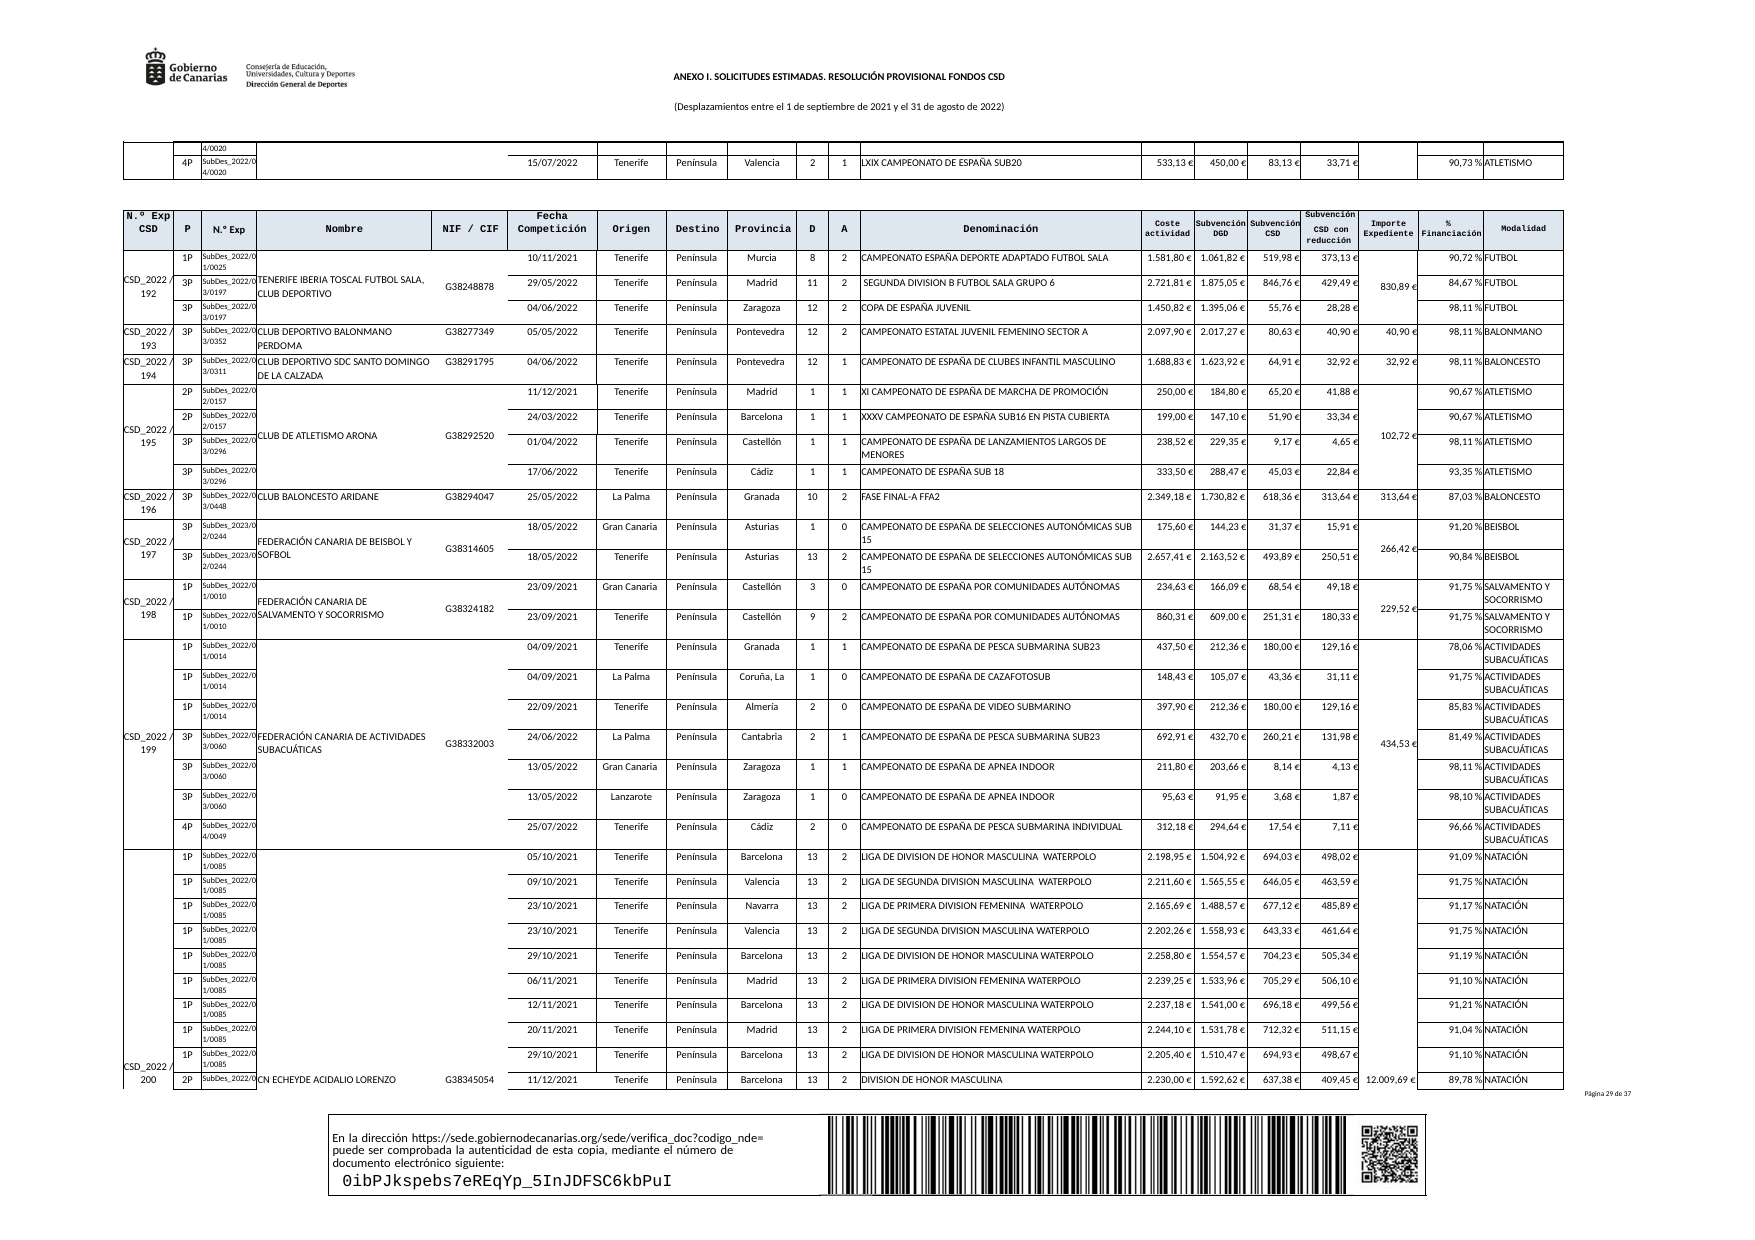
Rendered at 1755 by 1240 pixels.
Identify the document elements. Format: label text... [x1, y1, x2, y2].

table_cell 15,91 € [1301, 520, 1358, 549]
table_cell 2.239,25 € [1142, 974, 1194, 997]
table_cell Cádiz [728, 465, 796, 489]
table_cell Granada [728, 490, 796, 519]
table_cell Península [667, 974, 727, 997]
table_cell 09/10/2021 [508, 875, 596, 898]
table_cell 3P [174, 276, 201, 299]
table_cell ACTIVIDADES SUBACUÁTICAS [1484, 640, 1563, 669]
table_header N.º Exp CSD [124, 211, 173, 250]
table_cell 493,89 € [1248, 550, 1300, 579]
table_cell 260,21 € [1248, 730, 1300, 759]
table_cell 91,19 % [1418, 949, 1483, 973]
table_cell 81,49 % [1418, 730, 1483, 759]
table_cell CLUB DE ATLETISMO ARONA [257, 385, 432, 489]
table_cell 98,11 % [1418, 325, 1483, 354]
table_cell Asturias [728, 550, 796, 579]
table_cell G38292520 [432, 385, 507, 489]
table_header Provincia [728, 211, 796, 250]
table_cell FUTBOL [1484, 251, 1563, 275]
table_cell Península [667, 610, 727, 639]
table_cell CAMPEONATO DE ESPAÑA POR COMUNIDADES AUTÓNOMAS [861, 580, 1141, 609]
table_cell 98,11 % [1418, 355, 1483, 384]
table_cell 33,34 € [1301, 410, 1358, 434]
table_cell 1 [797, 385, 828, 409]
table_cell 3P [174, 790, 201, 819]
table_cell 184,80 € [1195, 385, 1247, 409]
table_cell 830,89 € [1359, 251, 1417, 324]
table_cell CAMPEONATO DE ESPAÑA DE SELECCIONES AUTONÓMICAS SUB 15 [861, 550, 1141, 579]
table_cell SubDes_2022/0 4/0020 [202, 156, 256, 179]
table_cell G38314605 [432, 520, 507, 579]
table_cell SubDes_2022/0 4/0049 [202, 820, 256, 849]
table_cell 32,92 € [1301, 355, 1358, 384]
table_cell 91,04 % [1418, 1023, 1483, 1047]
table_cell 13 [797, 999, 828, 1022]
table_cell ATLETISMO [1484, 385, 1563, 409]
table_cell 212,36 € [1195, 700, 1247, 729]
table_cell CAMPEONATO DE ESPAÑA DE CLUBES INFANTIL MASCULINO [861, 355, 1141, 384]
table_cell 22,84 € [1301, 465, 1358, 489]
table_cell SALVAMENTO Y SOCORRISMO [1484, 610, 1563, 639]
table_cell 2 [829, 850, 860, 873]
table_cell Murcia [728, 251, 796, 275]
table_cell 1 [797, 410, 828, 434]
table_cell NATACIÓN [1484, 1073, 1563, 1088]
table_header P [174, 211, 201, 250]
table_cell 90,72 % [1418, 251, 1483, 275]
table_cell 85,83 % [1418, 700, 1483, 729]
table_cell 13/05/2022 [508, 760, 596, 789]
table_cell Tenerife [597, 700, 666, 729]
table_header A [829, 211, 860, 250]
table_cell Barcelona [728, 1073, 796, 1088]
table_cell SubDes_2022/0 3/0197 [202, 276, 256, 299]
table_cell 432,70 € [1195, 730, 1247, 759]
table_cell CSD_2022 /196 [124, 490, 173, 519]
table_cell 41,88 € [1301, 385, 1358, 409]
table_cell 2.237,18 € [1142, 999, 1194, 1022]
table_cell Castellón [728, 580, 796, 609]
table_cell 10 [797, 490, 828, 519]
table_cell [861, 143, 1141, 155]
table_cell Barcelona [728, 410, 796, 434]
table_cell NATACIÓN [1484, 875, 1563, 898]
table_cell 11/12/2021 [508, 385, 597, 409]
table_cell 1.541,00 € [1195, 999, 1247, 1022]
table_cell SubDes_2022/0 1/0085 [202, 924, 256, 948]
table_cell ATLETISMO [1484, 435, 1563, 464]
table_cell 84,67 % [1418, 276, 1483, 299]
table_cell Península [667, 670, 727, 699]
table_cell Tenerife [597, 1073, 666, 1088]
table_cell Tenerife [598, 410, 666, 434]
table_cell 25/05/2022 [508, 490, 596, 519]
table_cell 1 [797, 670, 828, 699]
table_cell 294,64 € [1195, 820, 1247, 849]
table_header Origen [598, 211, 666, 250]
table_cell 13 [797, 875, 828, 898]
table_cell Península [667, 385, 727, 409]
table_cell SubDes_2022/0 1/0085 [202, 875, 256, 898]
table_cell [728, 143, 796, 155]
table_cell 91,75 % [1418, 670, 1483, 699]
table_cell Coruña, La [728, 670, 796, 699]
table_cell 2P [174, 1073, 201, 1088]
table_cell 250,51 € [1301, 550, 1358, 579]
table_cell 712,32 € [1248, 1023, 1300, 1047]
table_cell CAMPEONATO ESPAÑA DEPORTE ADAPTADO FUTBOL SALA [861, 251, 1141, 275]
table_cell 105,07 € [1195, 670, 1247, 699]
table_cell 1P [174, 1023, 201, 1047]
table_cell 333,50 € [1142, 465, 1194, 489]
table_cell 10/11/2021 [508, 251, 596, 275]
table_cell CAMPEONATO DE ESPAÑA DE APNEA INDOOR [861, 760, 1141, 789]
table_cell 397,90 € [1142, 700, 1194, 729]
table_cell CLUB DEPORTIVO BALONMANO PERDOMA [257, 325, 432, 354]
table_cell 1.510,47 € [1195, 1048, 1247, 1072]
table_cell ACTIVIDADES SUBACUÁTICAS [1484, 700, 1563, 729]
table_cell 13 [797, 1073, 828, 1088]
table_header Denominación [861, 211, 1141, 250]
table_cell LIGA DE PRIMERA DIVISION FEMENINA WATERPOLO [861, 899, 1141, 923]
table_cell Península [667, 790, 727, 819]
table_cell 1.875,05 € [1195, 276, 1247, 299]
table_cell SubDes_2022/0 1/0085 [202, 1023, 256, 1047]
table_cell 1.558,93 € [1195, 924, 1247, 948]
table_cell 2 [829, 610, 860, 639]
table_cell 95,63 € [1142, 790, 1194, 819]
table_cell 1P [174, 580, 201, 609]
table_cell NATACIÓN [1484, 850, 1563, 873]
table_cell 31,37 € [1248, 520, 1300, 549]
table_cell 1P [174, 640, 201, 669]
table_cell Tenerife [597, 355, 666, 384]
table_cell 29/10/2021 [508, 1048, 596, 1072]
table_cell 692,91 € [1142, 730, 1194, 759]
table_cell 91,75 % [1418, 580, 1483, 609]
table_cell SubDes_2022/0 1/0085 [202, 949, 256, 973]
table_cell 1P [174, 924, 201, 948]
table_cell 2 [829, 490, 860, 519]
table_cell 498,67 € [1301, 1048, 1358, 1072]
table_cell 238,52 € [1142, 435, 1194, 464]
table_cell ATLETISMO [1484, 156, 1563, 179]
table_cell [1301, 143, 1358, 155]
table_cell 533,13 € [1142, 156, 1194, 179]
table_cell CAMPEONATO DE ESPAÑA DE LANZAMIENTOS LARGOS DE MENORES [861, 435, 1141, 464]
table_cell 91,75 % [1418, 875, 1483, 898]
table_cell [1248, 143, 1300, 155]
table_cell SubDes_2022/0 1/0010 [202, 610, 256, 639]
table_cell Granada [728, 640, 796, 669]
table_header Destino [667, 211, 727, 250]
table_cell LIGA DE SEGUNDA DIVISION MASCULINA WATERPOLO [861, 875, 1141, 898]
table_cell 1P [174, 610, 201, 639]
table_cell 2 [829, 899, 860, 923]
table_cell 2 [797, 700, 828, 729]
table_cell Península [667, 850, 727, 873]
table_cell BALONCESTO [1484, 490, 1563, 519]
table_cell CSD_2022 /200 [124, 850, 173, 1088]
table_cell 434,53 € [1359, 640, 1417, 849]
table_cell SubDes_2022/0 1/0010 [202, 580, 256, 609]
table_cell CAMPEONATO DE ESPAÑA DE VIDEO SUBMARINO [861, 700, 1141, 729]
table_cell 180,00 € [1248, 640, 1300, 669]
table_cell 2.349,18 € [1142, 490, 1194, 519]
table_cell 3P [174, 730, 201, 759]
table_cell 91,75 % [1418, 924, 1483, 948]
table_cell Tenerife [597, 550, 666, 579]
table_cell 3 [797, 580, 828, 609]
table_cell Gran Canaria [597, 580, 666, 609]
table_cell 229,52 € [1359, 580, 1417, 639]
table_cell [667, 143, 727, 155]
table_cell 33,71 € [1301, 156, 1358, 179]
table_cell 2 [829, 550, 860, 579]
table_cell 13 [797, 1048, 828, 1072]
table_cell Península [667, 640, 727, 669]
table_cell 846,76 € [1248, 276, 1300, 299]
table_cell 288,47 € [1195, 465, 1247, 489]
table_cell SubDes_2022/0 1/0085 [202, 850, 256, 873]
table_cell 1 [829, 465, 860, 489]
table_cell 1P [174, 974, 201, 997]
table_cell Tenerife [597, 1023, 666, 1047]
table_cell 2P [174, 385, 201, 409]
table_cell 618,36 € [1248, 490, 1300, 519]
table_header Importe Expediente [1359, 211, 1418, 250]
table_cell 1P [174, 999, 201, 1022]
table_cell 2 [829, 974, 860, 997]
table_cell CSD_2022 /194 [124, 355, 173, 384]
table_cell Península [667, 1073, 727, 1088]
table_cell 211,80 € [1142, 760, 1194, 789]
table_cell Península [667, 410, 727, 434]
table_cell Península [667, 899, 727, 923]
table_cell SubDes_2022/0 3/0352 [202, 325, 256, 354]
table_cell Madrid [728, 1023, 796, 1047]
table_cell [598, 143, 666, 155]
table_cell 1.554,57 € [1195, 949, 1247, 973]
table_cell SubDes_2022/0 2/0157 [202, 385, 256, 409]
table_cell [1418, 143, 1483, 155]
table_cell 1 [797, 520, 828, 549]
table_cell Península [667, 156, 727, 179]
table_cell XXXV CAMPEONATO DE ESPAÑA SUB16 EN PISTA CUBIERTA [861, 410, 1141, 434]
table_cell 234,63 € [1142, 580, 1194, 609]
table_cell 12 [797, 355, 828, 384]
table_cell Península [667, 700, 727, 729]
table_cell 131,98 € [1301, 730, 1358, 759]
table_cell 0 [829, 580, 860, 609]
table_cell 18/05/2022 [508, 550, 596, 579]
table_cell CAMPEONATO DE ESPAÑA DE PESCA SUBMARINA INDIVIDUAL [861, 820, 1141, 849]
table_cell 1P [174, 1048, 201, 1072]
table_cell FEDERACIÓN CANARIA DE SALVAMENTO Y SOCORRISMO [257, 580, 432, 639]
table_header Coste actividad [1142, 211, 1194, 250]
table_cell 2 [829, 251, 860, 275]
table_cell 13 [797, 924, 828, 948]
table_cell 40,90 € [1301, 325, 1358, 354]
table_cell Península [667, 550, 727, 579]
table_cell Tenerife [597, 875, 666, 898]
table_cell 2 [829, 924, 860, 948]
table_cell Tenerife [597, 899, 666, 923]
table_cell Gran Canaria [597, 520, 666, 549]
table_cell Península [667, 875, 727, 898]
table_cell Gran Canaria [597, 760, 666, 789]
table_cell Madrid [728, 385, 796, 409]
table_cell LIGA DE DIVISION DE HONOR MASCULINA WATERPOLO [861, 949, 1141, 973]
table_cell Tenerife [598, 385, 666, 409]
table_cell SubDes_2022/0 2/0157 [202, 410, 256, 434]
table_cell 463,59 € [1301, 875, 1358, 898]
table_cell 11 [797, 276, 828, 299]
table_cell 609,00 € [1195, 610, 1247, 639]
table_cell SubDes_2023/0 2/0244 [202, 520, 256, 549]
table_cell FEDERACIÓN CANARIA DE ACTIVIDADES SUBACUÁTICAS [257, 640, 432, 849]
table_cell 4/0020 [202, 143, 256, 155]
table_cell 93,35 % [1418, 465, 1483, 489]
table_cell G38248878 [432, 251, 507, 324]
table_cell 1,87 € [1301, 790, 1358, 819]
table_header % Financiación [1419, 211, 1483, 250]
table_cell 129,16 € [1301, 640, 1358, 669]
table_cell Península [667, 520, 727, 549]
table_cell CSD_2022 /197 [124, 520, 173, 579]
table_cell 1P [174, 875, 201, 898]
table_cell Tenerife [597, 924, 666, 948]
table_cell 8,14 € [1248, 760, 1300, 789]
table_cell CAMPEONATO ESTATAL JUVENIL FEMENINO SECTOR A [861, 325, 1141, 354]
table_cell 23/09/2021 [508, 580, 596, 609]
table_cell 485,89 € [1301, 899, 1358, 923]
table_cell 203,66 € [1195, 760, 1247, 789]
table_cell 04/09/2021 [508, 640, 596, 669]
table_cell Valencia [728, 924, 796, 948]
table_cell 2.163,52 € [1195, 550, 1247, 579]
table_cell Tenerife [597, 276, 666, 299]
table_cell La Palma [597, 670, 666, 699]
table_cell 3P [174, 760, 201, 789]
table_cell 860,31 € [1142, 610, 1194, 639]
table_cell 643,33 € [1248, 924, 1300, 948]
table_cell 11/12/2021 [508, 1073, 597, 1088]
table_cell [174, 143, 201, 155]
table_cell Tenerife [597, 251, 666, 275]
table_cell 98,10 % [1418, 790, 1483, 819]
table_cell SubDes_2022/0 3/0197 [202, 301, 256, 324]
table_cell Tenerife [597, 640, 666, 669]
table_cell 175,60 € [1142, 520, 1194, 549]
table_cell SubDes_2022/0 1/0014 [202, 640, 256, 669]
table_cell 1.395,06 € [1195, 301, 1247, 324]
table_cell Península [667, 580, 727, 609]
table_cell 1.504,92 € [1195, 850, 1247, 873]
table_cell SubDes_2022/0 1/0085 [202, 974, 256, 997]
table_cell 90,73 % [1418, 156, 1483, 179]
table_cell 212,36 € [1195, 640, 1247, 669]
table_cell CN ECHEYDE ACIDALIO LORENZO [257, 850, 432, 1088]
table_cell 80,63 € [1248, 325, 1300, 354]
table_cell SubDes_2022/0 3/0448 [202, 490, 256, 519]
table_header N.º Exp [202, 211, 256, 250]
table_cell 499,56 € [1301, 999, 1358, 1022]
table_cell SubDes_2022/0 1/0085 [202, 1048, 256, 1072]
table_cell 0 [829, 670, 860, 699]
table_cell 2.097,90 € [1142, 325, 1194, 354]
table_cell Península [667, 251, 727, 275]
table_cell 04/09/2021 [508, 670, 596, 699]
table_cell COPA DE ESPAÑA JUVENIL [861, 301, 1141, 324]
table_cell 18/05/2022 [508, 520, 596, 549]
table_cell Zaragoza [728, 790, 796, 819]
table_cell Zaragoza [728, 760, 796, 789]
table_cell 40,90 € [1359, 325, 1417, 354]
table_cell 1 [829, 156, 860, 179]
table_cell Península [667, 1048, 727, 1072]
table_cell Barcelona [728, 999, 796, 1022]
table_cell [1484, 143, 1563, 155]
table_cell 1.531,78 € [1195, 1023, 1247, 1047]
table_cell Madrid [728, 276, 796, 299]
table_cell 1P [174, 899, 201, 923]
table_cell 694,93 € [1248, 1048, 1300, 1072]
table_cell Cantabria [728, 730, 796, 759]
table_cell 12/11/2021 [508, 999, 596, 1022]
table_cell 15/07/2022 [508, 156, 597, 179]
table_cell 429,49 € [1301, 276, 1358, 299]
table_cell 1P [174, 850, 201, 873]
table_cell SubDes_2022/0 1/0014 [202, 670, 256, 699]
table_cell 461,64 € [1301, 924, 1358, 948]
table_cell SubDes_2022/0 [202, 1073, 256, 1088]
table_cell 180,00 € [1248, 700, 1300, 729]
table_cell 148,43 € [1142, 670, 1194, 699]
table_cell 23/09/2021 [508, 610, 596, 639]
table_cell 51,90 € [1248, 410, 1300, 434]
table_cell [1142, 143, 1194, 155]
table_cell 1.488,57 € [1195, 899, 1247, 923]
table_cell 1 [797, 465, 828, 489]
table_cell 2 [829, 276, 860, 299]
table_cell Tenerife [597, 610, 666, 639]
table_cell 3P [174, 490, 201, 519]
table_cell 8 [797, 251, 828, 275]
table_cell Tenerife [597, 949, 666, 973]
table_cell FEDERACIÓN CANARIA DE BEISBOL Y SOFBOL [257, 520, 432, 579]
table_cell 266,42 € [1359, 520, 1417, 579]
table_cell 312,18 € [1142, 820, 1194, 849]
table_cell 637,38 € [1248, 1073, 1300, 1088]
table_header Nombre [257, 211, 431, 250]
table_cell 1 [797, 640, 828, 669]
table_cell 1P [174, 700, 201, 729]
table_cell 2 [829, 1073, 860, 1088]
table_cell 9,17 € [1248, 435, 1300, 464]
table_cell 55,76 € [1248, 301, 1300, 324]
table_cell 2 [829, 875, 860, 898]
table_cell Península [667, 490, 727, 519]
table_cell 98,11 % [1418, 760, 1483, 789]
table_cell SALVAMENTO Y SOCORRISMO [1484, 580, 1563, 609]
table_cell Península [667, 820, 727, 849]
table_cell [1195, 143, 1247, 155]
table_cell 91,10 % [1418, 974, 1483, 997]
table_cell [1359, 143, 1417, 179]
table_cell Tenerife [597, 435, 666, 464]
table_cell Península [667, 435, 727, 464]
table_cell 166,09 € [1195, 580, 1247, 609]
table_cell CAMPEONATO DE ESPAÑA DE PESCA SUBMARINA SUB23 [861, 640, 1141, 669]
table_cell BEISBOL [1484, 550, 1563, 579]
table_header Modalidad [1484, 211, 1563, 250]
table_cell 12 [797, 325, 828, 354]
table_cell 98,11 % [1418, 301, 1483, 324]
table_cell CLUB BALONCESTO ARIDANE [257, 490, 432, 519]
table_cell Península [667, 999, 727, 1022]
table_cell Valencia [728, 875, 796, 898]
table_cell [124, 143, 173, 179]
table_cell 646,05 € [1248, 875, 1300, 898]
table_cell CAMPEONATO DE ESPAÑA DE CAZAFOTOSUB [861, 670, 1141, 699]
table_cell 147,10 € [1195, 410, 1247, 434]
table_cell 1 [797, 760, 828, 789]
table_cell Península [667, 301, 727, 324]
table_cell 90,67 % [1418, 410, 1483, 434]
table_header Subvención CSD con reducción [1301, 211, 1358, 250]
table_cell Madrid [728, 974, 796, 997]
table_cell Tenerife [598, 156, 666, 179]
table_cell [508, 143, 597, 155]
table_cell G38324182 [432, 580, 507, 639]
table_cell 0 [829, 700, 860, 729]
table_cell SubDes_2022/0 3/0060 [202, 730, 256, 759]
table_cell 2.211,60 € [1142, 875, 1194, 898]
table_cell FASE FINAL-A FFA2 [861, 490, 1141, 519]
table_cell 251,31 € [1248, 610, 1300, 639]
table_cell SubDes_2022/0 3/0296 [202, 435, 256, 464]
table_cell Península [667, 760, 727, 789]
table_cell SEGUNDA DIVISION B FUTBOL SALA GRUPO 6 [861, 276, 1141, 299]
table_cell 1P [174, 251, 201, 275]
table_cell 2.165,69 € [1142, 899, 1194, 923]
table_cell 06/11/2021 [508, 974, 596, 997]
table_cell Península [667, 924, 727, 948]
table_cell Península [667, 730, 727, 759]
table_cell Castellón [728, 610, 796, 639]
table_cell Tenerife [597, 820, 666, 849]
table_cell 696,18 € [1248, 999, 1300, 1022]
table_cell Pontevedra [728, 355, 796, 384]
table_cell TENERIFE IBERIA TOSCAL FUTBOL SALA, CLUB DEPORTIVO [257, 251, 432, 324]
table_cell 1 [829, 355, 860, 384]
table_header Subvención DGD [1195, 211, 1247, 250]
table_cell G38291795 [432, 355, 507, 384]
table_cell 2 [829, 301, 860, 324]
table_cell 9 [797, 610, 828, 639]
table_cell 13 [797, 550, 828, 579]
table_cell 20/11/2021 [508, 1023, 596, 1047]
table_cell Tenerife [597, 999, 666, 1022]
table_cell Tenerife [597, 850, 666, 873]
table_cell LIGA DE DIVISION DE HONOR MASCULINA WATERPOLO [861, 1048, 1141, 1072]
table_header Subvención CSD [1248, 211, 1300, 250]
table_cell Almería [728, 700, 796, 729]
table_cell 3P [174, 520, 201, 549]
table_cell 96,66 % [1418, 820, 1483, 849]
table_cell LIGA DE DIVISION DE HONOR MASCULINA WATERPOLO [861, 999, 1141, 1022]
table_cell ATLETISMO [1484, 465, 1563, 489]
table_cell 1.533,96 € [1195, 974, 1247, 997]
table_header NIF / CIF [432, 211, 507, 250]
table_cell 87,03 % [1418, 490, 1483, 519]
table_cell Tenerife [597, 1048, 666, 1072]
table_cell SubDes_2022/0 1/0085 [202, 899, 256, 923]
table_cell 98,11 % [1418, 435, 1483, 464]
table_cell 23/10/2021 [508, 899, 596, 923]
table_cell Castellón [728, 435, 796, 464]
table_cell 2 [797, 730, 828, 759]
table_cell G38345054 [432, 850, 507, 1088]
table_cell 2.657,41 € [1142, 550, 1194, 579]
table_cell NATACIÓN [1484, 1048, 1563, 1072]
table_cell 704,23 € [1248, 949, 1300, 973]
table_cell 144,23 € [1195, 520, 1247, 549]
table_cell 129,16 € [1301, 700, 1358, 729]
table_cell CSD_2022 /195 [124, 385, 173, 489]
table_cell 2 [797, 156, 828, 179]
table_cell ACTIVIDADES SUBACUÁTICAS [1484, 670, 1563, 699]
table_cell 3P [174, 325, 201, 354]
table_cell BEISBOL [1484, 520, 1563, 549]
table_cell 1.061,82 € [1195, 251, 1247, 275]
table_cell 17,54 € [1248, 820, 1300, 849]
table_cell CSD_2022 /193 [124, 325, 173, 354]
table_cell 64,91 € [1248, 355, 1300, 384]
table_cell 04/06/2022 [508, 355, 596, 384]
table_cell 90,84 % [1418, 550, 1483, 579]
table_cell 4P [174, 820, 201, 849]
table_cell 4P [174, 156, 201, 179]
table_cell 2 [829, 999, 860, 1022]
table_cell 04/06/2022 [508, 301, 596, 324]
table_cell La Palma [597, 730, 666, 759]
table_cell Valencia [728, 156, 796, 179]
table_cell Península [667, 325, 727, 354]
table_cell 102,72 € [1359, 385, 1417, 489]
table_cell 29/10/2021 [508, 949, 596, 973]
table_cell 2.017,27 € [1195, 325, 1247, 354]
table_cell LIGA DE PRIMERA DIVISION FEMENINA WATERPOLO [861, 1023, 1141, 1047]
table_cell NATACIÓN [1484, 924, 1563, 948]
table_cell SubDes_2022/0 3/0060 [202, 760, 256, 789]
table_cell LIGA DE SEGUNDA DIVISION MASCULINA WATERPOLO [861, 924, 1141, 948]
table_cell 373,13 € [1301, 251, 1358, 275]
table_header D [797, 211, 828, 250]
table_cell 1 [829, 730, 860, 759]
table_cell 1.581,80 € [1142, 251, 1194, 275]
table_cell SubDes_2022/0 1/0025 [202, 251, 256, 275]
table_cell CAMPEONATO DE ESPAÑA DE APNEA INDOOR [861, 790, 1141, 819]
table_cell 2 [829, 1048, 860, 1072]
table_cell SubDes_2022/0 3/0296 [202, 465, 256, 489]
table_cell 91,75 % [1418, 610, 1483, 639]
table_cell [797, 143, 828, 155]
table_header Fecha Competición [508, 211, 597, 250]
table_cell 2P [174, 410, 201, 434]
table_cell 45,03 € [1248, 465, 1300, 489]
table_cell 2.202,26 € [1142, 924, 1194, 948]
table_cell Tenerife [597, 301, 666, 324]
table_cell CSD_2022 /199 [124, 640, 173, 849]
table_cell 180,33 € [1301, 610, 1358, 639]
table_cell 0 [829, 520, 860, 549]
table_cell Barcelona [728, 1048, 796, 1072]
table_cell 28,28 € [1301, 301, 1358, 324]
table_cell 91,10 % [1418, 1048, 1483, 1072]
table_cell 2 [829, 325, 860, 354]
table_cell 505,34 € [1301, 949, 1358, 973]
table_cell Tenerife [597, 465, 666, 489]
table_cell NATACIÓN [1484, 949, 1563, 973]
table_cell 3,68 € [1248, 790, 1300, 819]
table_cell ACTIVIDADES SUBACUÁTICAS [1484, 760, 1563, 789]
table_cell Cádiz [728, 820, 796, 849]
table_cell CLUB DEPORTIVO SDC SANTO DOMINGO DE LA CALZADA [257, 355, 432, 384]
table_cell 25/07/2022 [508, 820, 596, 849]
table_cell 705,29 € [1248, 974, 1300, 997]
table_cell SubDes_2023/0 2/0244 [202, 550, 256, 579]
table_cell NATACIÓN [1484, 999, 1563, 1022]
table_cell 2.258,80 € [1142, 949, 1194, 973]
table_cell 43,36 € [1248, 670, 1300, 699]
table_cell 13 [797, 899, 828, 923]
table_cell 05/10/2021 [508, 850, 596, 873]
table_cell NATACIÓN [1484, 974, 1563, 997]
table_cell 89,78 % [1418, 1073, 1483, 1088]
table_cell FUTBOL [1484, 276, 1563, 299]
table_cell 1 [829, 435, 860, 464]
table_cell ACTIVIDADES SUBACUÁTICAS [1484, 730, 1563, 759]
table_cell FUTBOL [1484, 301, 1563, 324]
table_cell Pontevedra [728, 325, 796, 354]
table_cell LIGA DE PRIMERA DIVISION FEMENINA WATERPOLO [861, 974, 1141, 997]
table_cell 2 [829, 1023, 860, 1047]
table_cell Barcelona [728, 949, 796, 973]
table_cell NATACIÓN [1484, 1023, 1563, 1047]
table_cell 24/03/2022 [508, 410, 597, 434]
table_cell 0 [829, 790, 860, 819]
table_cell 83,13 € [1248, 156, 1300, 179]
table_cell 2.244,10 € [1142, 1023, 1194, 1047]
table_cell 1.688,83 € [1142, 355, 1194, 384]
table_cell 506,10 € [1301, 974, 1358, 997]
table_cell G38332003 [432, 640, 507, 849]
table_cell 2 [797, 820, 828, 849]
table_cell 91,17 % [1418, 899, 1483, 923]
table_cell 13 [797, 949, 828, 973]
table_cell SubDes_2022/0 1/0014 [202, 700, 256, 729]
table_cell 4,13 € [1301, 760, 1358, 789]
table_cell Península [667, 355, 727, 384]
table_cell 694,03 € [1248, 850, 1300, 873]
table_cell 49,18 € [1301, 580, 1358, 609]
table_cell 1P [174, 949, 201, 973]
table_cell 498,02 € [1301, 850, 1358, 873]
table_cell 2.205,40 € [1142, 1048, 1194, 1072]
table_cell Asturias [728, 520, 796, 549]
table_cell 91,21 % [1418, 999, 1483, 1022]
table_cell 1 [797, 435, 828, 464]
table_cell 22/09/2021 [508, 700, 596, 729]
table_cell 1 [797, 790, 828, 819]
table_cell 3P [174, 550, 201, 579]
table_cell SubDes_2022/0 3/0311 [202, 355, 256, 384]
table_cell ATLETISMO [1484, 410, 1563, 434]
table_cell Península [667, 465, 727, 489]
table_cell CAMPEONATO DE ESPAÑA DE SELECCIONES AUTONÓMICAS SUB 15 [861, 520, 1141, 549]
table_cell 229,35 € [1195, 435, 1247, 464]
table_cell [829, 143, 860, 155]
table_cell LXIX CAMPEONATO DE ESPAÑA SUB20 [861, 156, 1141, 179]
table_cell Lanzarote [597, 790, 666, 819]
table_cell 3P [174, 435, 201, 464]
table_cell 32,92 € [1359, 355, 1417, 384]
table_cell 91,20 % [1418, 520, 1483, 549]
table_cell 1.730,82 € [1195, 490, 1247, 519]
table_cell BALONCESTO [1484, 355, 1563, 384]
table_cell ACTIVIDADES SUBACUÁTICAS [1484, 790, 1563, 819]
table_cell 1 [829, 640, 860, 669]
table_cell 7,11 € [1301, 820, 1358, 849]
table_cell XI CAMPEONATO DE ESPAÑA DE MARCHA DE PROMOCIÓN [861, 385, 1141, 409]
table_cell 91,09 % [1418, 850, 1483, 873]
table_cell 511,15 € [1301, 1023, 1358, 1047]
table_cell 24/06/2022 [508, 730, 596, 759]
table_cell 13 [797, 1023, 828, 1047]
table_cell [257, 143, 432, 179]
table_cell 0 [829, 820, 860, 849]
table_cell 677,12 € [1248, 899, 1300, 923]
table_cell 13 [797, 850, 828, 873]
table_cell Península [667, 276, 727, 299]
table_cell 23/10/2021 [508, 924, 596, 948]
table_cell 3P [174, 301, 201, 324]
table_cell Tenerife [597, 974, 666, 997]
table_cell 3P [174, 465, 201, 489]
table_cell 1 [829, 385, 860, 409]
table_cell 437,50 € [1142, 640, 1194, 669]
table_cell 05/05/2022 [508, 325, 596, 354]
table_cell 519,98 € [1248, 251, 1300, 275]
table_cell 68,54 € [1248, 580, 1300, 609]
table_cell 01/04/2022 [508, 435, 596, 464]
table_cell 2 [829, 949, 860, 973]
table_cell 12 [797, 301, 828, 324]
table_cell CAMPEONATO DE ESPAÑA SUB 18 [861, 465, 1141, 489]
table_cell 2.198,95 € [1142, 850, 1194, 873]
table_cell G38277349 [432, 325, 507, 354]
table_cell 1P [174, 670, 201, 699]
table_cell [432, 143, 507, 179]
table_cell 4,65 € [1301, 435, 1358, 464]
table_cell BALONMANO [1484, 325, 1563, 354]
table_cell 313,64 € [1301, 490, 1358, 519]
table_cell ACTIVIDADES SUBACUÁTICAS [1484, 820, 1563, 849]
table_cell 29/05/2022 [508, 276, 596, 299]
table_cell SubDes_2022/0 1/0085 [202, 999, 256, 1022]
table_cell CSD_2022 /198 [124, 580, 173, 639]
table_cell LIGA DE DIVISION DE HONOR MASCULINA WATERPOLO [861, 850, 1141, 873]
table_cell 65,20 € [1248, 385, 1300, 409]
table_cell 13 [797, 974, 828, 997]
table_cell 2.230,00 € [1142, 1073, 1194, 1088]
table_cell 1 [829, 410, 860, 434]
table_cell 450,00 € [1195, 156, 1247, 179]
table_cell 1.450,82 € [1142, 301, 1194, 324]
table_cell 1 [829, 760, 860, 789]
table_cell 409,45 € [1301, 1073, 1358, 1088]
table_cell 1.592,62 € [1195, 1073, 1247, 1088]
table_cell Zaragoza [728, 301, 796, 324]
table_cell 2.721,81 € [1142, 276, 1194, 299]
table_cell Península [667, 949, 727, 973]
table_cell Tenerife [597, 325, 666, 354]
table_cell 313,64 € [1359, 490, 1417, 519]
table_cell 250,00 € [1142, 385, 1194, 409]
table_cell 91,95 € [1195, 790, 1247, 819]
table_cell 78,06 % [1418, 640, 1483, 669]
table_cell 12.009,69 € [1359, 850, 1417, 1088]
table_cell La Palma [597, 490, 666, 519]
table_cell 1.565,55 € [1195, 875, 1247, 898]
table_cell 17/06/2022 [508, 465, 596, 489]
table_cell 199,00 € [1142, 410, 1194, 434]
table_cell 31,11 € [1301, 670, 1358, 699]
table_cell Navarra [728, 899, 796, 923]
table_cell SubDes_2022/0 3/0060 [202, 790, 256, 819]
table_cell DIVISION DE HONOR MASCULINA [861, 1073, 1141, 1088]
table_cell 3P [174, 355, 201, 384]
table_cell 13/05/2022 [508, 790, 596, 819]
table_cell 90,67 % [1418, 385, 1483, 409]
table_cell NATACIÓN [1484, 899, 1563, 923]
table_cell CAMPEONATO DE ESPAÑA POR COMUNIDADES AUTÓNOMAS [861, 610, 1141, 639]
table_cell G38294047 [432, 490, 507, 519]
table_cell Península [667, 1023, 727, 1047]
table_cell CSD_2022 /192 [124, 251, 173, 324]
table_cell Barcelona [728, 850, 796, 873]
table_cell 1.623,92 € [1195, 355, 1247, 384]
table_cell CAMPEONATO DE ESPAÑA DE PESCA SUBMARINA SUB23 [861, 730, 1141, 759]
